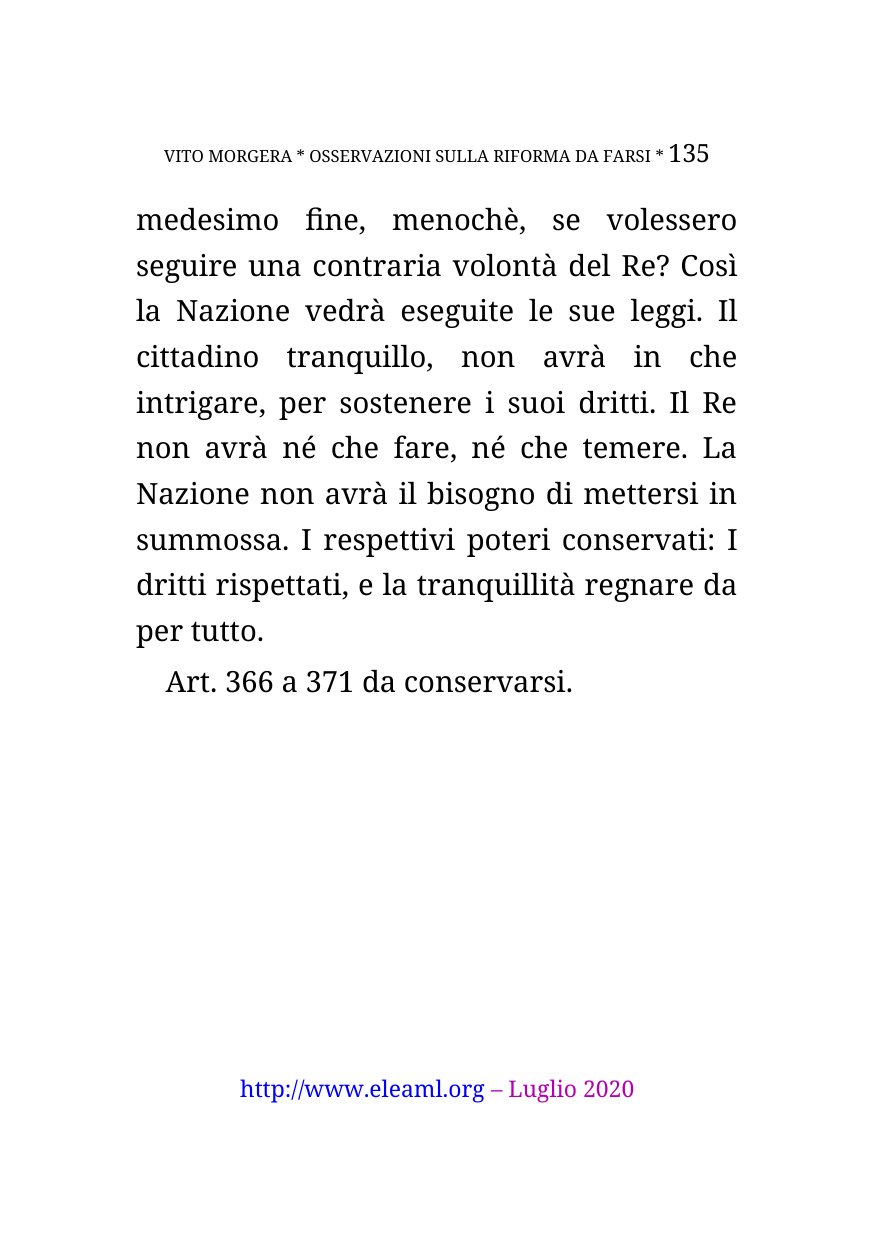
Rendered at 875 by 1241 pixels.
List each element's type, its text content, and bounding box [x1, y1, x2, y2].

text medesimo fine, menochè, se volessero seguire una contraria volontà del Re? Così la Nazione vedrà eseguite le sue leggi. Il cittadino tranquillo, non avrà in che intrigare, per sostenere i suoi dritti. Il Re non avrà né che fare, né che temere. La Nazione non avrà il bisogno di mettersi in summossa. I respettivi poteri conservati: I dritti rispettati, e la tranquillità regnare da per tutto. [136, 199, 738, 650]
text Art. 366 a 371 da conservarsi. [136, 662, 738, 701]
